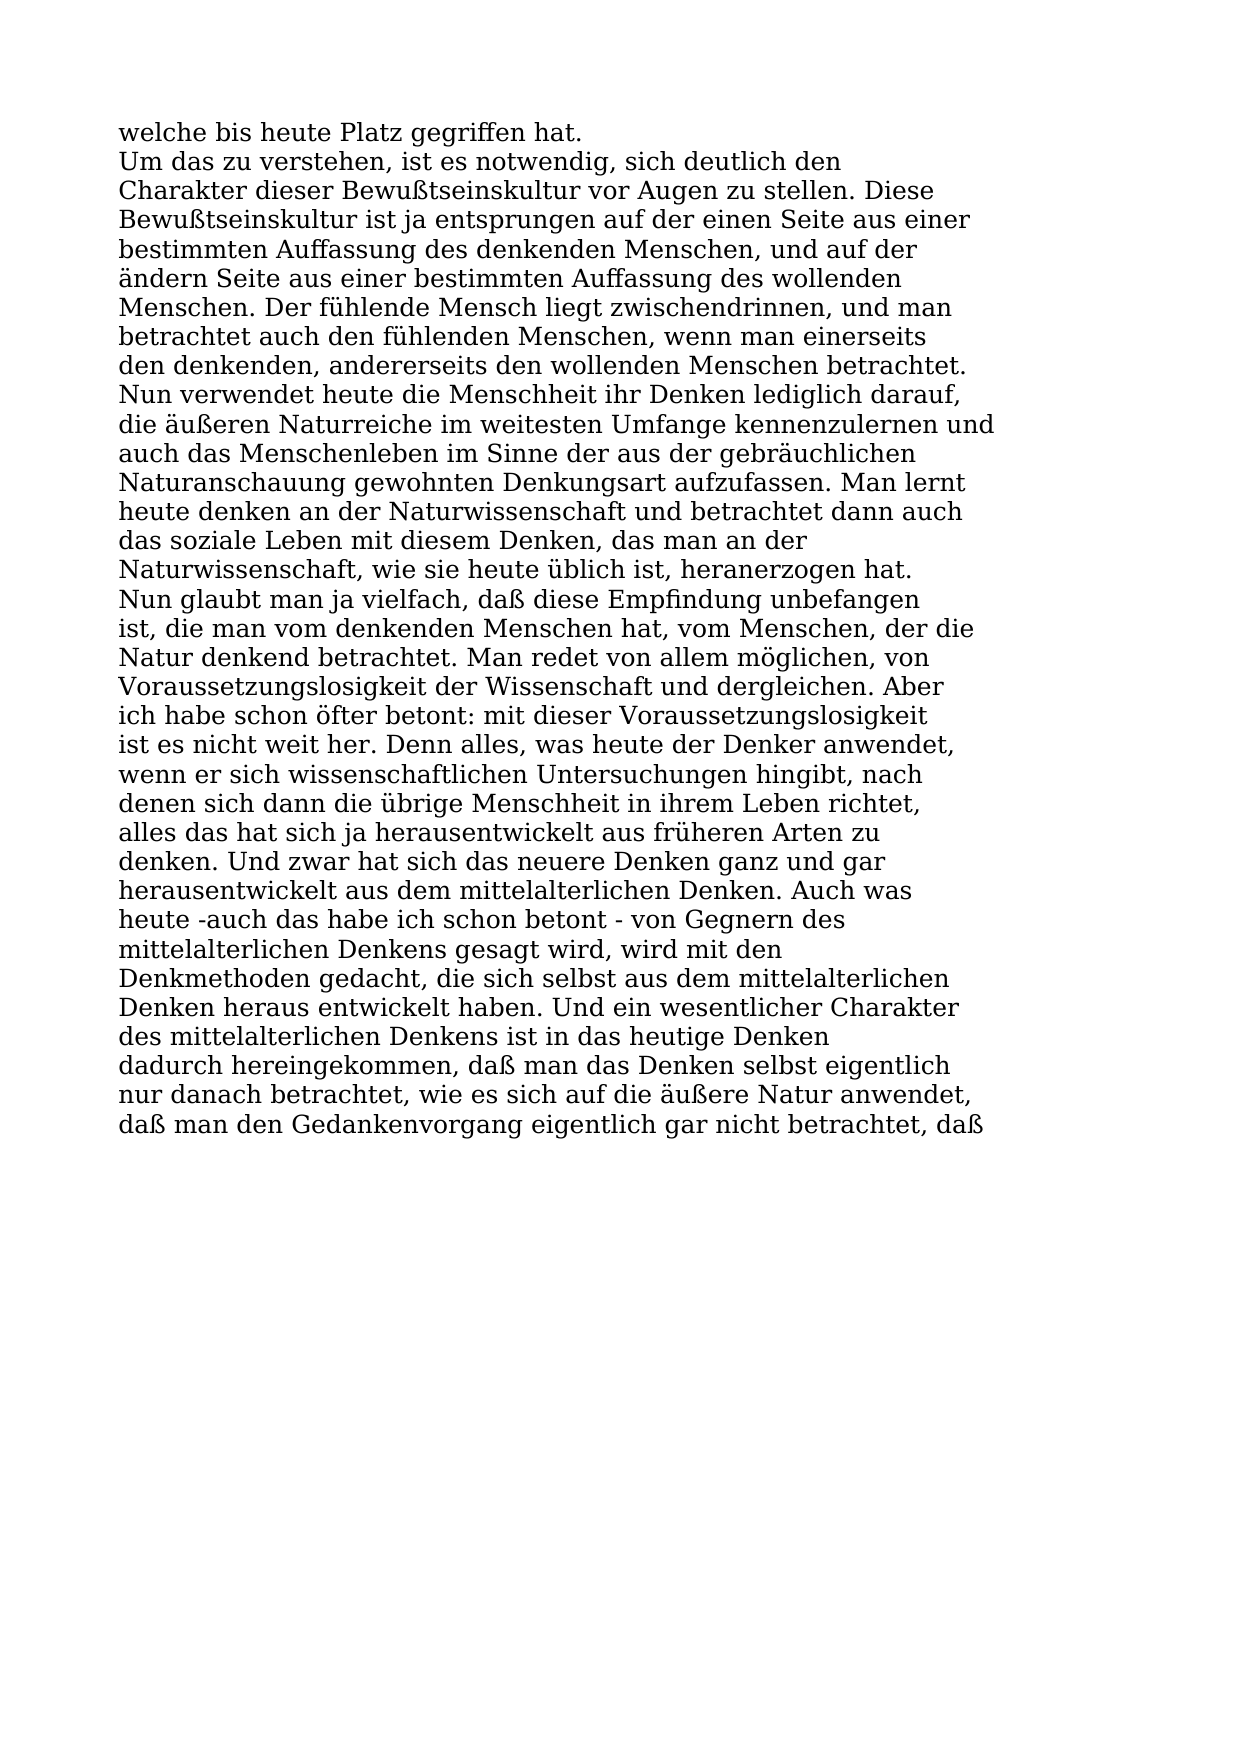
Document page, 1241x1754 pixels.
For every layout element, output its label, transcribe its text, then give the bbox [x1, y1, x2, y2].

text Bewußtseinskultur ist ja entsprungen auf der einen Seite aus einer [118, 206, 1122, 235]
text Nun glaubt man ja vielfach, daß diese Empfindung unbefangen [118, 585, 1122, 614]
text nur danach betrachtet, wie es sich auf die äußere Natur anwendet, [118, 1081, 1122, 1110]
text Denkmethoden gedacht, die sich selbst aus dem mittelalterlichen [118, 964, 1122, 993]
text Menschen. Der fühlende Mensch liegt zwischendrinnen, und man [118, 293, 1122, 322]
text ich habe schon öfter betont: mit dieser Voraussetzungslosigkeit [118, 701, 1122, 731]
text Denken heraus entwickelt haben. Und ein wesentlicher Charakter [118, 993, 1122, 1022]
text das soziale Leben mit diesem Denken, das man an der [118, 526, 1122, 556]
text Nun verwendet heute die Menschheit ihr Denken lediglich darauf, [118, 381, 1122, 410]
text heute denken an der Naturwissenschaft und betrachtet dann auch [118, 497, 1122, 526]
text ändern Seite aus einer bestimmten Auffassung des wollenden [118, 264, 1122, 293]
text herausentwickelt aus dem mittelalterlichen Denken. Auch was [118, 876, 1122, 906]
text alles das hat sich ja herausentwickelt aus früheren Arten zu [118, 818, 1122, 847]
text ist, die man vom denkenden Menschen hat, vom Menschen, der die [118, 614, 1122, 643]
text Charakter dieser Bewußtseinskultur vor Augen zu stellen. Diese [118, 176, 1122, 206]
text bestimmten Auffassung des denkenden Menschen, und auf der [118, 235, 1122, 264]
text Naturanschauung gewohnten Denkungsart aufzufassen. Man lernt [118, 468, 1122, 497]
text Naturwissenschaft, wie sie heute üblich ist, heranerzogen hat. [118, 556, 1122, 585]
text wenn er sich wissenschaftlichen Untersuchungen hingibt, nach [118, 760, 1122, 789]
text die äußeren Naturreiche im weitesten Umfange kennenzulernen und [118, 410, 1122, 439]
text den denkenden, andererseits den wollenden Menschen betrachtet. [118, 351, 1122, 381]
text Um das zu verstehen, ist es notwendig, sich deutlich den [118, 147, 1122, 176]
text welche bis heute Platz gegriffen hat. [118, 118, 1122, 147]
text des mittelalterlichen Denkens ist in das heutige Denken [118, 1022, 1122, 1051]
text Natur denkend betrachtet. Man redet von allem möglichen, von [118, 643, 1122, 672]
text mittelalterlichen Denkens gesagt wird, wird mit den [118, 935, 1122, 964]
text daß man den Gedankenvorgang eigentlich gar nicht betrachtet, daß [118, 1110, 1122, 1139]
text dadurch hereingekommen, daß man das Denken selbst eigentlich [118, 1051, 1122, 1081]
text denen sich dann die übrige Menschheit in ihrem Leben richtet, [118, 789, 1122, 818]
text auch das Menschenleben im Sinne der aus der gebräuchlichen [118, 439, 1122, 468]
text Voraussetzungslosigkeit der Wissenschaft und dergleichen. Aber [118, 672, 1122, 701]
text heute -auch das habe ich schon betont - von Gegnern des [118, 906, 1122, 935]
text ist es nicht weit her. Denn alles, was heute der Denker anwendet, [118, 731, 1122, 760]
text betrachtet auch den fühlenden Menschen, wenn man einerseits [118, 322, 1122, 351]
text denken. Und zwar hat sich das neuere Denken ganz und gar [118, 847, 1122, 876]
